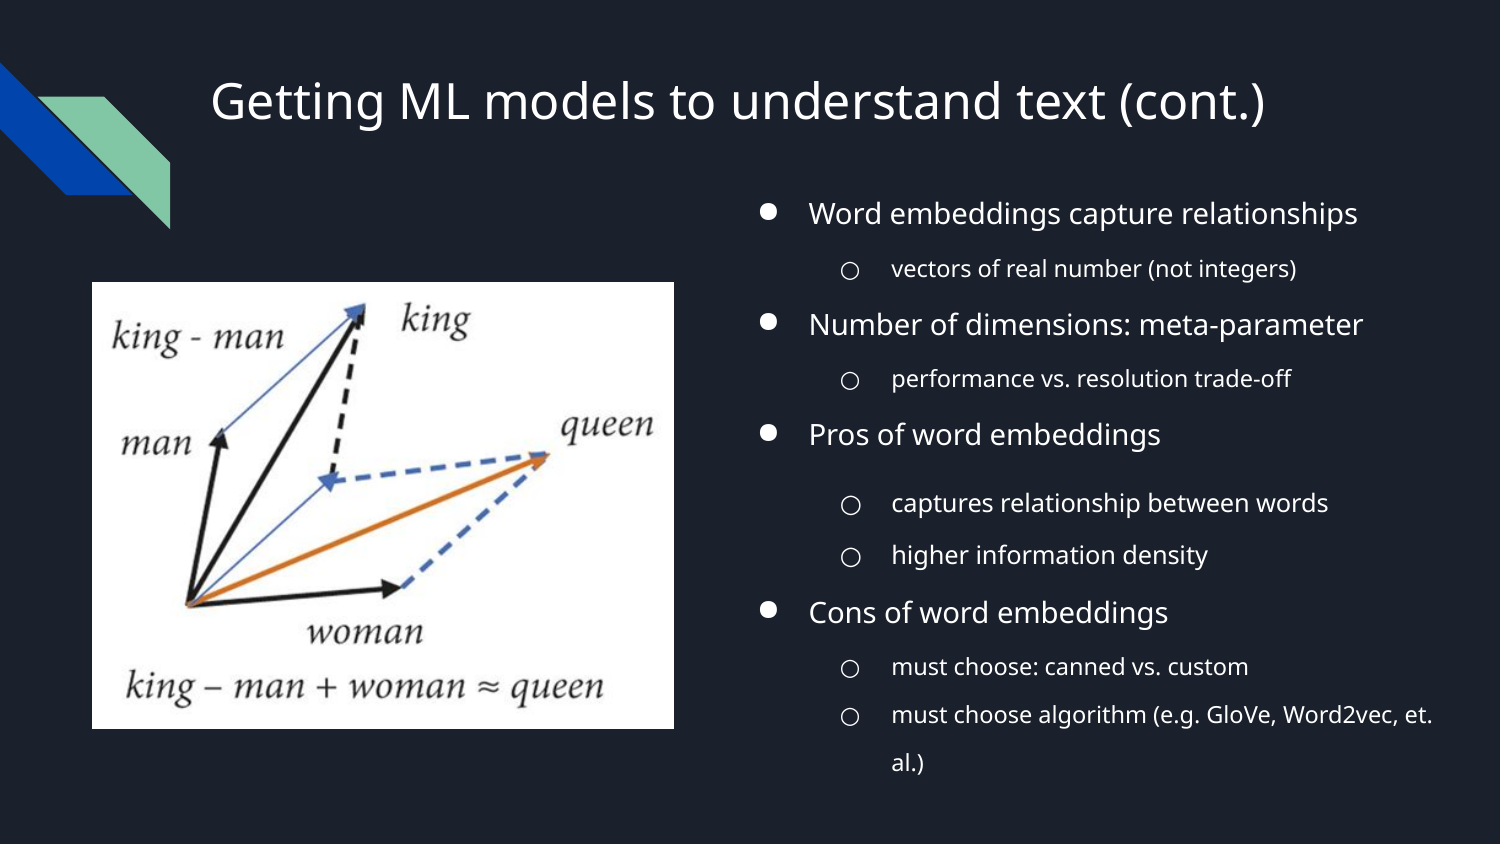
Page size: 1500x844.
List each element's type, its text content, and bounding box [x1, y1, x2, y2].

picture [92, 282, 674, 729]
title Getting ML models to understand text (cont.) [195, 51, 1404, 188]
list Word embeddings capture relationships vectors of real number (not integers) Number of dimensions: meta-parameter performance vs. resolution trade-off Pros of word embeddings captures relationship between words higher information density Cons of word embeddings must choose: canned vs. custom must choose algorithm (e.g. GloVe, Word2vec, et. al.) [741, 172, 1476, 802]
